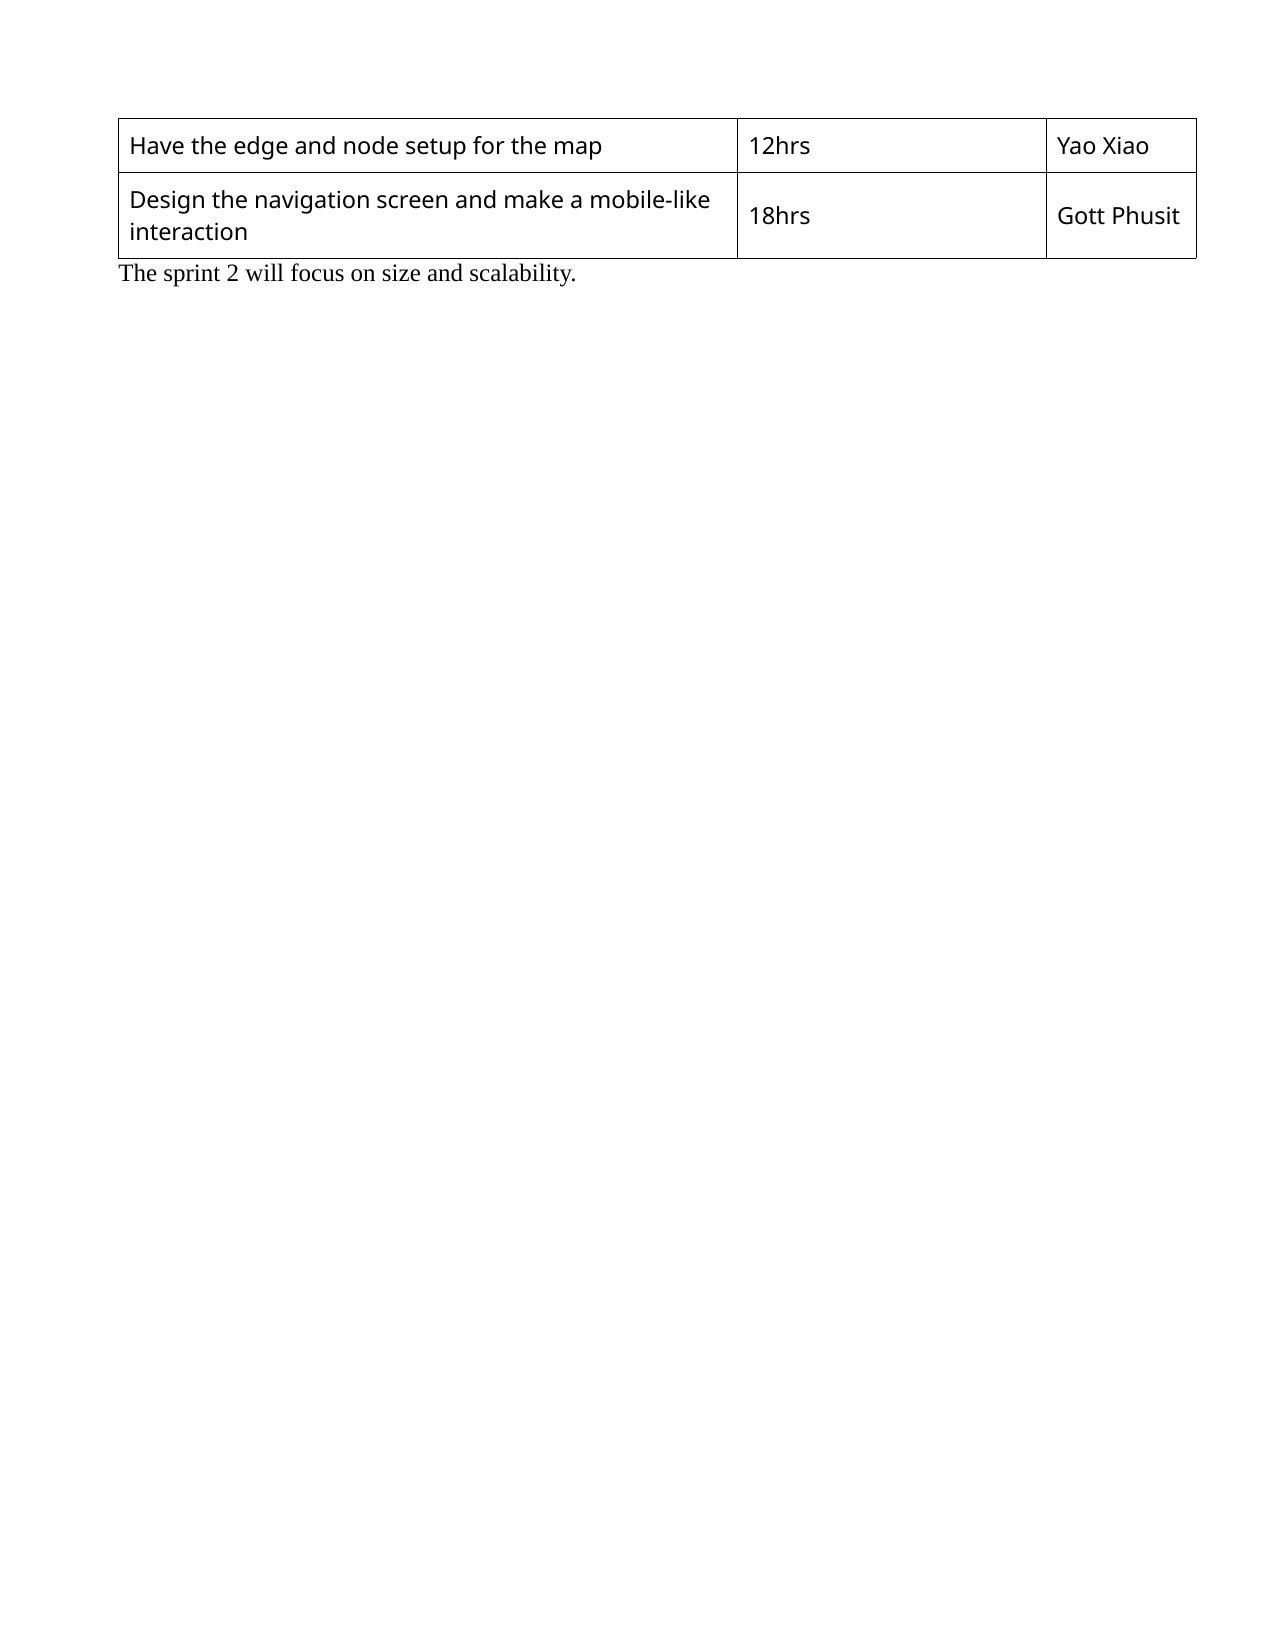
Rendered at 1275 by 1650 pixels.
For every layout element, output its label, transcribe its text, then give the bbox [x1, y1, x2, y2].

table_cell Design the navigation screen and make a mobile-like interaction [119, 173, 737, 258]
table_cell Gott Phusit [1047, 173, 1196, 258]
table_cell 12hrs [738, 119, 1046, 172]
text The sprint 2 will focus on size and scalability. [118, 259, 1157, 287]
table_cell Yao Xiao [1047, 119, 1196, 172]
table_cell 18hrs [738, 173, 1046, 258]
table_cell Have the edge and node setup for the map [119, 119, 737, 172]
